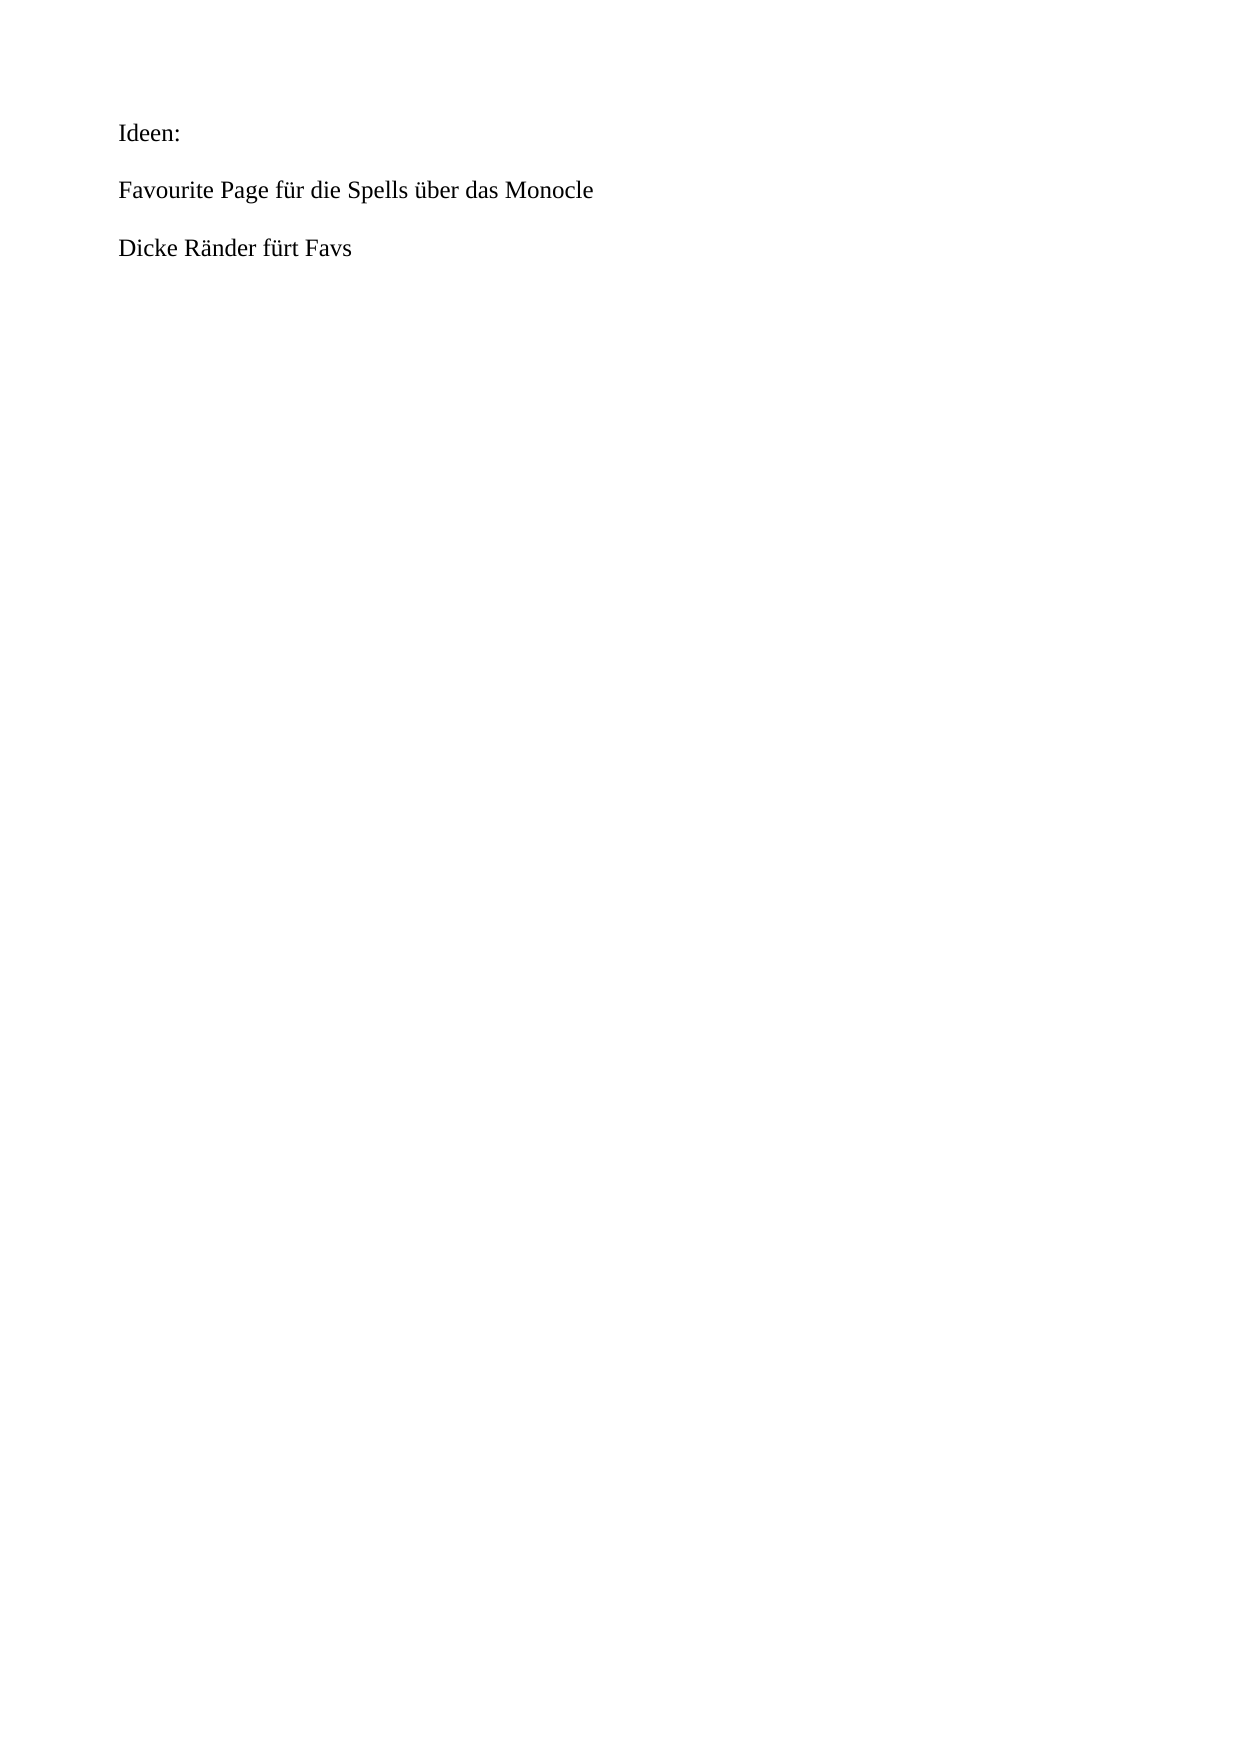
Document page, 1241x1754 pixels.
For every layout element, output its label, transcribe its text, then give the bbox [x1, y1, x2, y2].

text Ideen: [118, 118, 1122, 147]
text Favourite Page für die Spells über das Monocle [118, 176, 1122, 204]
text Dicke Ränder fürt Favs [118, 233, 1122, 262]
